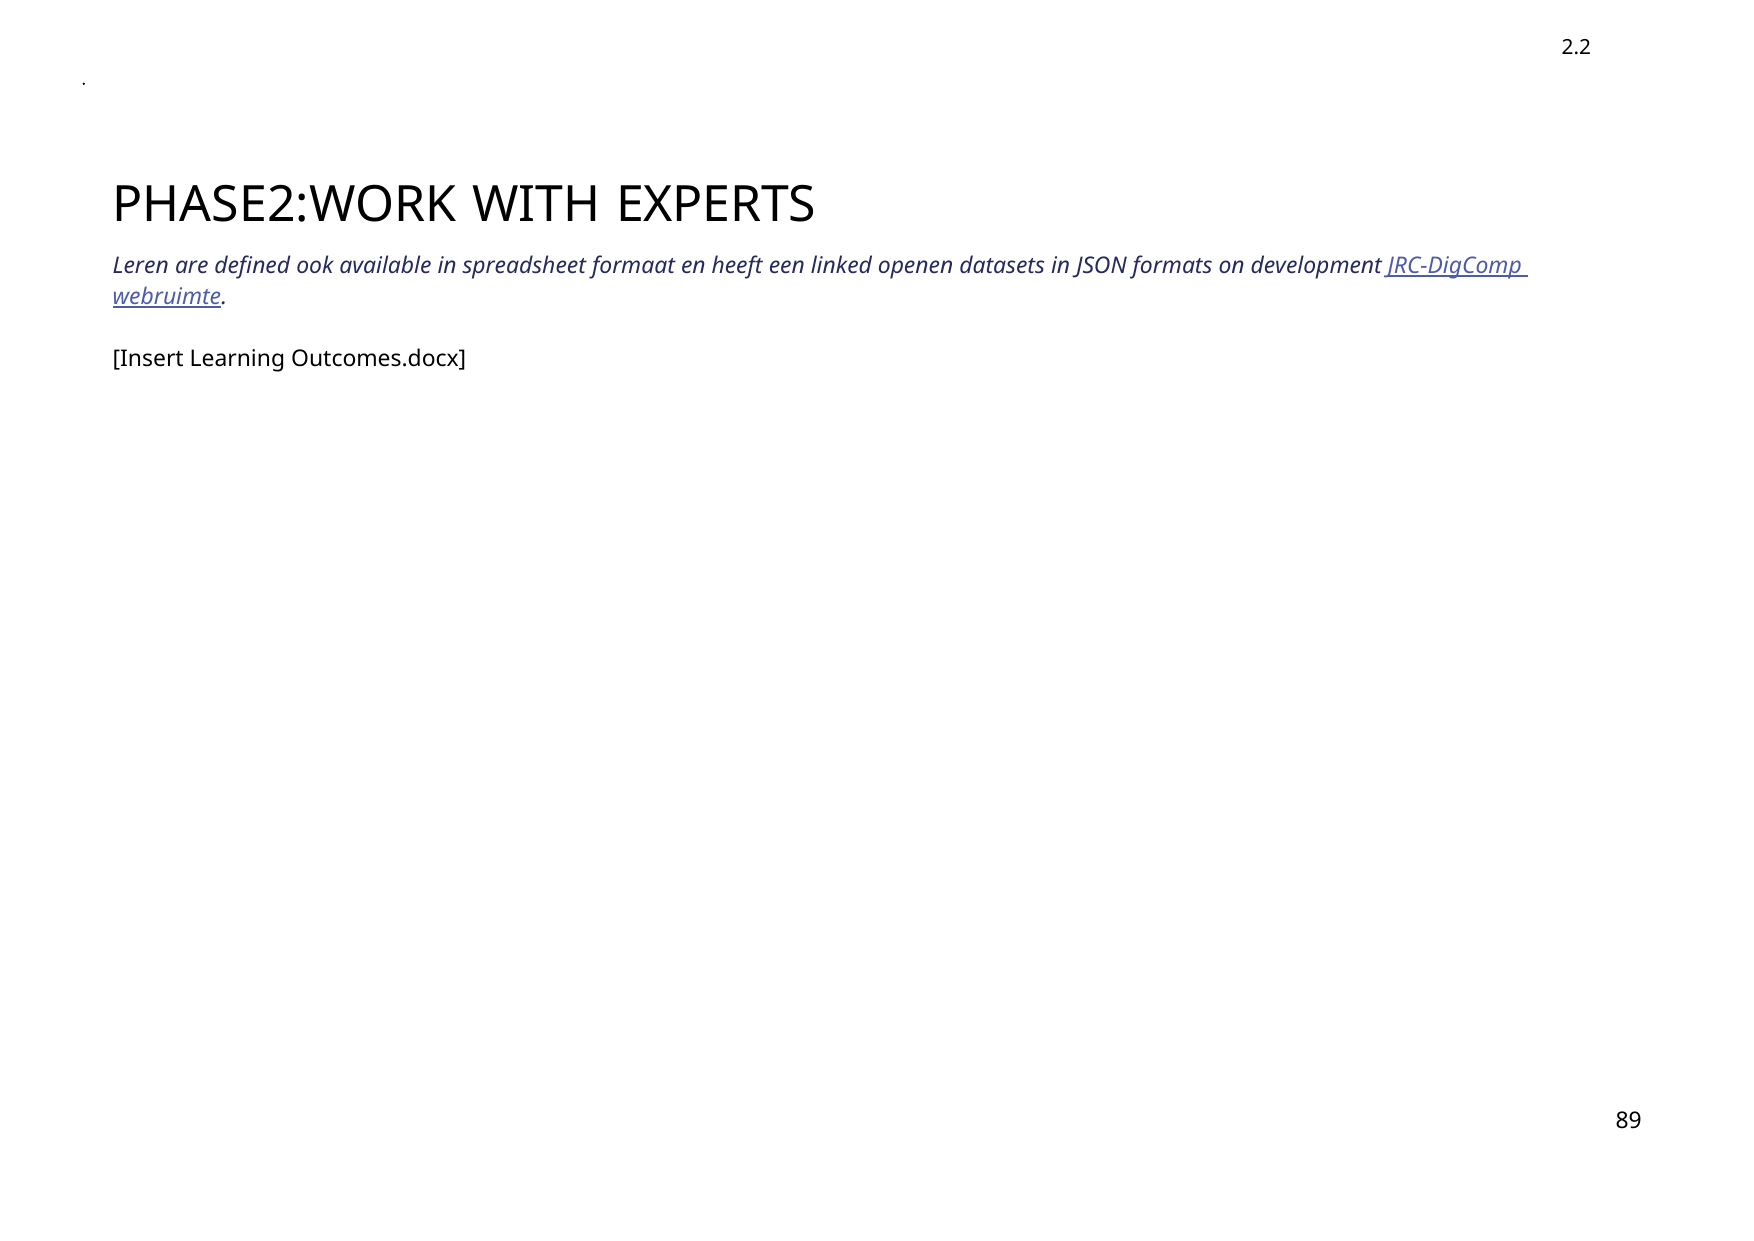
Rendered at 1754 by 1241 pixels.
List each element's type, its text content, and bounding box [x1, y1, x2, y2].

text [Insert Learning Outcomes.docx] [112, 342, 1641, 373]
subtitle PHASE2:WORK WITH EXPERTS [112, 168, 1641, 236]
text Leren are defined ook available in spreadsheet formaat en heeft een linked openen datasets in JSON formats on development JRC-DigComp webruimte. [112, 248, 1641, 311]
